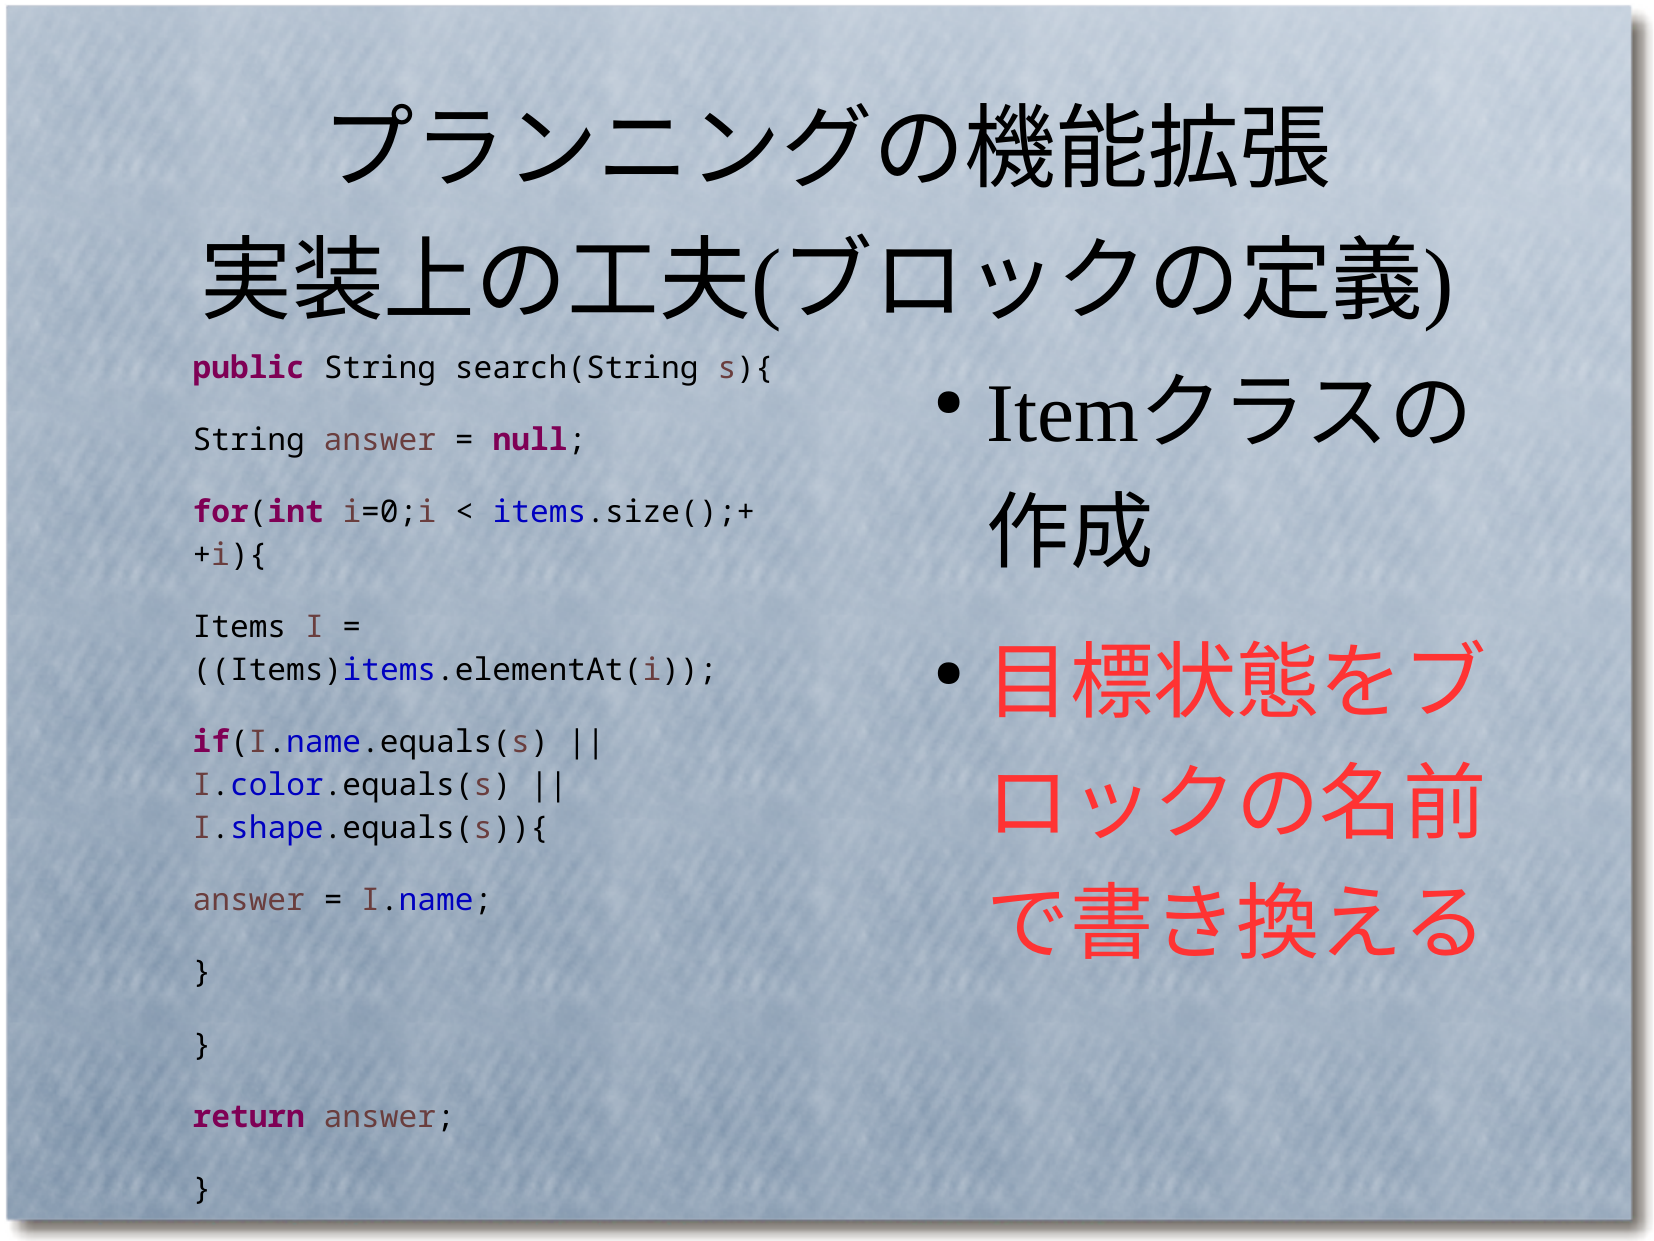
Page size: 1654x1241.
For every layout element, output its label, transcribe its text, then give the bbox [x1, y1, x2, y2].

list Itemクラスの作成 目標状態をブロックの名前で書き換える [845, 344, 1535, 1065]
picture [0, 0, 1654, 1241]
list public String search(String s){ String answer = null; for(int i=0;i < items.size();++i){ Items I = ((Items)items.elementAt(i)); if(I.name.equals(s) || I.color.equals(s) || I.shape.equals(s)){ answer = I.name; } } return answer; } [121, 344, 811, 1157]
title プランニングの機能拡張 実装上の工夫(ブロックの定義) [121, 83, 1534, 330]
